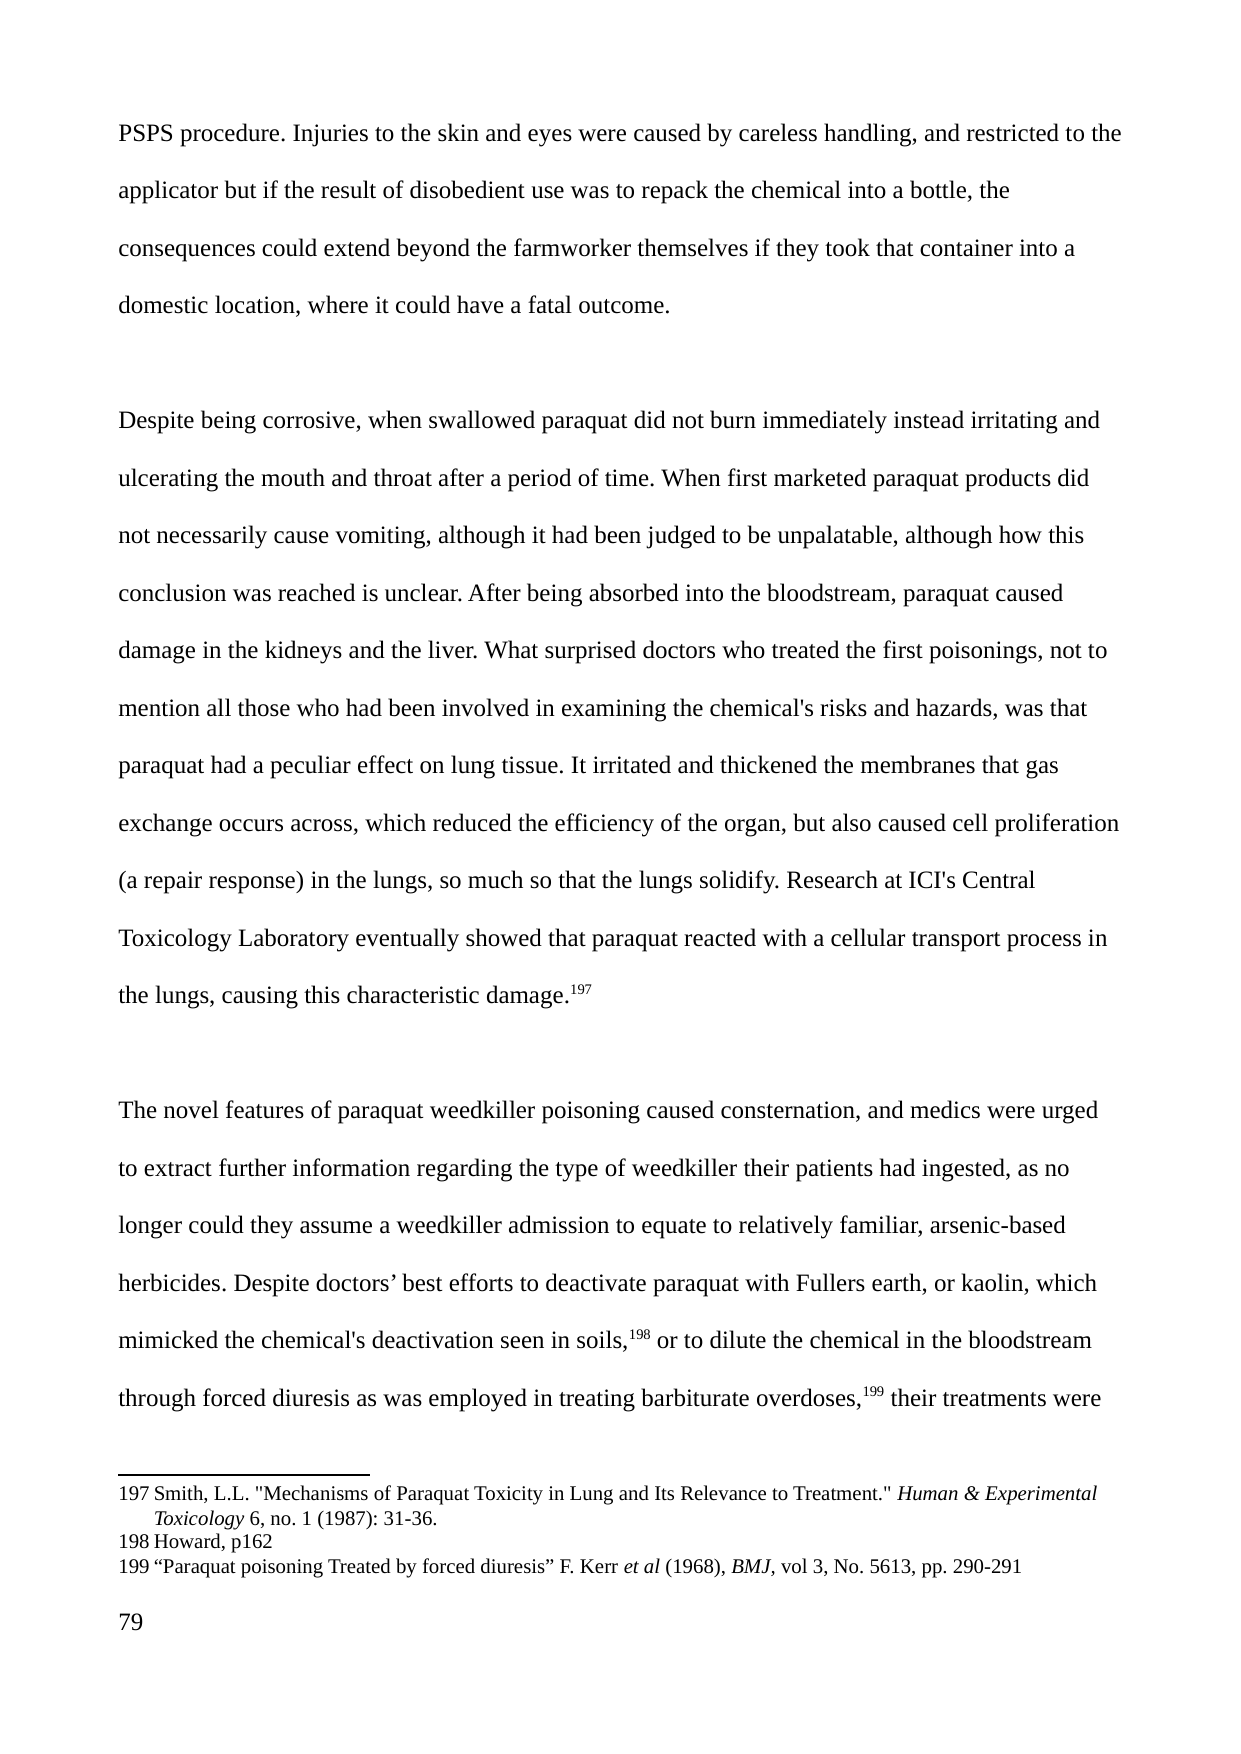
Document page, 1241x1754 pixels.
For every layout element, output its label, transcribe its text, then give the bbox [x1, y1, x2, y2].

text “Paraquat poisoning Treated by forced diuresis” F. Kerr et al (1968), BMJ, vol 3, No. 5613, pp. 290-291 [118, 1553, 1122, 1578]
text PSPS procedure. Injuries to the skin and eyes were caused by careless handling, and restricted to the applicator but if the result of disobedient use was to repack the chemical into a bottle, the consequences could extend beyond the farmworker themselves if they took that container into a domestic location, where it could have a fatal outcome. [118, 118, 1122, 319]
text Smith, L.L. "Mechanisms of Paraquat Toxicity in Lung and Its Relevance to Treatment." Human & Experimental Toxicology 6, no. 1 (1987): 31-36. [118, 1481, 1122, 1529]
text Howard, p162 [118, 1529, 1122, 1553]
text The novel features of paraquat weedkiller poisoning caused consternation, and medics were urged to extract further information regarding the type of weedkiller their patients had ingested, as no longer could they assume a weedkiller admission to equate to relatively familiar, arsenic-based herbicides. Despite doctors’ best efforts to deactivate paraquat with Fullers earth, or kaolin, which mimicked the chemical's deactivation seen in soils, or to dilute the chemical in the bloodstream through forced diuresis as was employed in treating barbiturate overdoses, their treatments were [118, 1096, 1122, 1412]
text Despite being corrosive, when swallowed paraquat did not burn immediately instead irritating and ulcerating the mouth and throat after a period of time. When first marketed paraquat products did not necessarily cause vomiting, although it had been judged to be unpalatable, although how this conclusion was reached is unclear. After being absorbed into the bloodstream, paraquat caused damage in the kidneys and the liver. What surprised doctors who treated the first poisonings, not to mention all those who had been involved in examining the chemical's risks and hazards, was that paraquat had a peculiar effect on lung tissue. It irritated and thickened the membranes that gas exchange occurs across, which reduced the efficiency of the organ, but also caused cell proliferation (a repair response) in the lungs, so much so that the lungs solidify. Research at ICI's Central Toxicology Laboratory eventually showed that paraquat reacted with a cellular transport process in the lungs, causing this characteristic damage. [118, 406, 1122, 1009]
